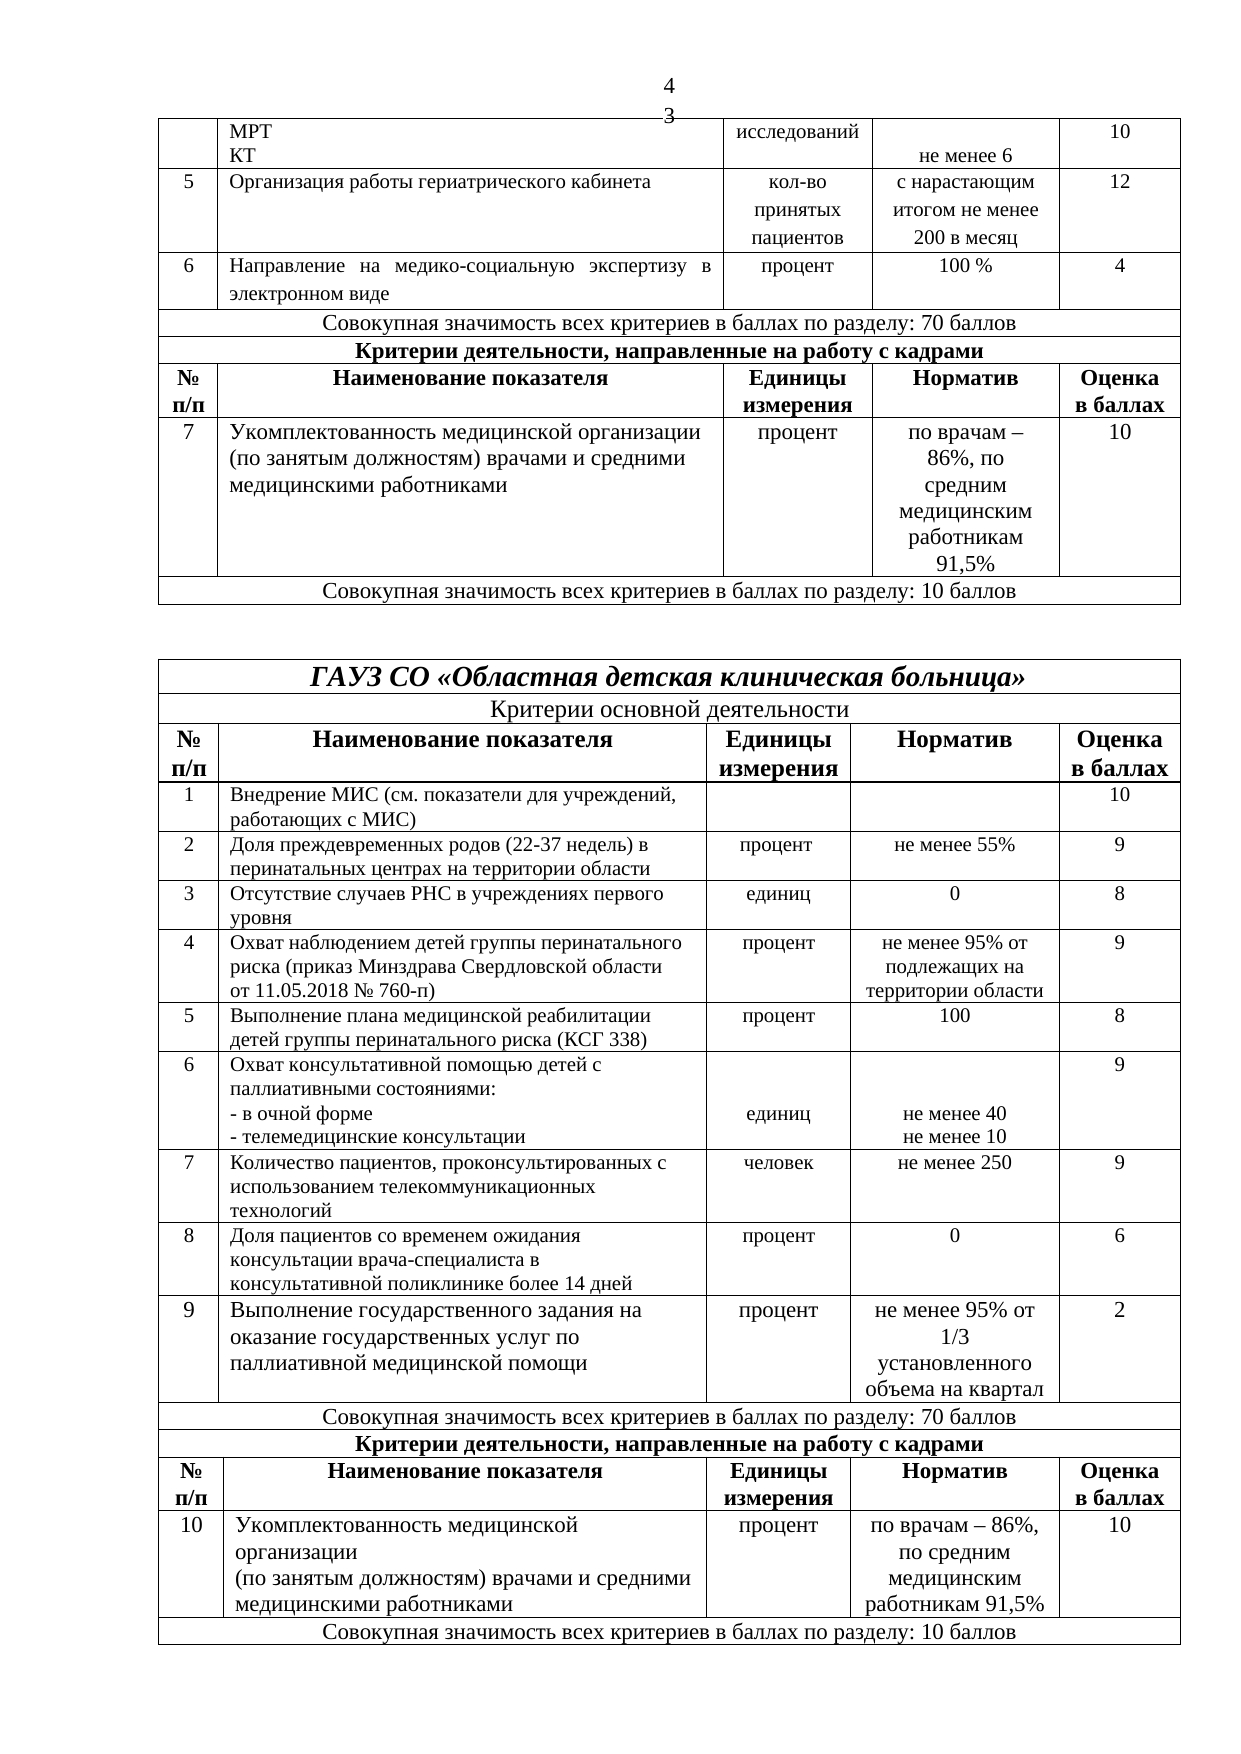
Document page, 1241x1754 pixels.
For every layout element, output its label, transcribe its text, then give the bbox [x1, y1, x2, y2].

table_cell с нарастающим итогом не менее 200 в месяц [873, 169, 1059, 252]
table_cell 9 [1060, 832, 1180, 880]
table_cell 6 [159, 253, 217, 308]
table_cell 8 [1060, 881, 1180, 929]
table_cell Количество пациентов, проконсультированных с использованием телекоммуникационных технологий [219, 1150, 706, 1222]
table_cell Совокупная значимость всех критериев в баллах по разделу: 70 баллов [159, 1403, 1180, 1429]
table_cell единиц [707, 1052, 850, 1148]
table_cell Норматив [851, 724, 1059, 781]
table_cell Доля преждевременных родов (22-37 недель) в перинатальных центрах на территории области [219, 832, 706, 880]
table_cell 4 [1060, 253, 1180, 308]
table_cell 10 [1060, 418, 1180, 576]
table_cell 10 [1060, 1511, 1180, 1617]
table_cell Внедрение МИС (см. показатели для учреждений, работающих с МИС) [219, 783, 706, 831]
table_cell по врачам – 86%, по средним медицинским работникам 91,5% [873, 418, 1059, 576]
table_cell процент [707, 1223, 850, 1295]
table_cell процент [707, 832, 850, 880]
table_cell не менее 95% от подлежащих на территории области [851, 930, 1059, 1002]
table_cell Единицы измерения [724, 364, 872, 417]
table_cell 8 [1060, 1003, 1180, 1051]
table_cell 9 [1060, 930, 1180, 1002]
table_cell 2 [1060, 1296, 1180, 1402]
table_cell МРТ КТ [218, 119, 723, 168]
table_cell 10 [1060, 119, 1180, 168]
table_cell по врачам – 86%, по средним медицинским работникам 91,5% [851, 1511, 1059, 1617]
table_cell единиц [707, 881, 850, 929]
table_cell не менее 95% от 1/3 установленного объема на квартал [851, 1296, 1059, 1402]
table_cell Критерии деятельности, направленные на работу с кадрами [159, 337, 1180, 363]
table_cell Наименование показателя [224, 1458, 706, 1510]
table_cell 3 [159, 881, 218, 929]
table_cell Укомплектованность медицинской организации (по занятым должностям) врачами и средними медицинскими работниками [218, 418, 723, 576]
table_cell Выполнение государственного задания на оказание государственных услуг по паллиативной медицинской помощи [219, 1296, 706, 1402]
table_cell 7 [159, 1150, 218, 1222]
table_header ГАУЗ СО «Областная детская клиническая больница» [159, 660, 1180, 693]
table_cell Совокупная значимость всех критериев в баллах по разделу: 70 баллов [159, 310, 1180, 336]
table_cell Укомплектованность медицинской организации (по занятым должностям) врачами и средними медицинскими работниками [224, 1511, 706, 1617]
table_cell [159, 119, 217, 168]
table_cell № п/п [159, 1458, 223, 1510]
table_cell № п/п [159, 724, 218, 781]
table_cell не менее 40 не менее 10 [851, 1052, 1059, 1148]
table_cell 12 [1060, 169, 1180, 252]
table_cell 10 [1060, 783, 1180, 831]
table_cell Критерии основной деятельности [159, 694, 1180, 723]
table_cell Критерии деятельности, направленные на работу с кадрами [159, 1430, 1180, 1457]
table_cell процент [707, 1511, 850, 1617]
table_cell [851, 783, 1059, 831]
table_cell 8 [159, 1223, 218, 1295]
table_cell № п/п [159, 364, 217, 417]
table_cell Норматив [851, 1458, 1059, 1510]
table_cell 6 [1060, 1223, 1180, 1295]
table_cell 0 [851, 1223, 1059, 1295]
table_cell не менее 55% [851, 832, 1059, 880]
table_cell процент [707, 930, 850, 1002]
table_cell 7 [159, 418, 217, 576]
table_cell [707, 783, 850, 831]
table_cell Охват консультативной помощью детей с паллиативными состояниями: - в очной форме - телемедицинские консультации [219, 1052, 706, 1148]
table_cell 100 [851, 1003, 1059, 1051]
table_cell 0 [851, 881, 1059, 929]
table_cell процент [707, 1003, 850, 1051]
table_cell Оценка в баллах [1060, 724, 1180, 781]
table_cell 6 [159, 1052, 218, 1148]
table_cell 5 [159, 1003, 218, 1051]
table_cell 2 [159, 832, 218, 880]
table_cell Выполнение плана медицинской реабилитации детей группы перинатального риска (КСГ 338) [219, 1003, 706, 1051]
table_cell 9 [159, 1296, 218, 1402]
table_cell исследований [724, 119, 872, 168]
table_cell Единицы измерения [707, 724, 850, 781]
table_cell 100 % [873, 253, 1059, 308]
table_cell кол-во принятых пациентов [724, 169, 872, 252]
table_cell Охват наблюдением детей группы перинатального риска (приказ Минздрава Свердловской области от 11.05.2018 № 760-п) [219, 930, 706, 1002]
table_cell Совокупная значимость всех критериев в баллах по разделу: 10 баллов [159, 577, 1180, 603]
table_cell Наименование показателя [218, 364, 723, 417]
table_cell не менее 6 [873, 119, 1059, 168]
table_cell человек [707, 1150, 850, 1222]
table_cell 9 [1060, 1150, 1180, 1222]
table_cell процент [724, 418, 872, 576]
table_cell 9 [1060, 1052, 1180, 1148]
table_cell Оценка в баллах [1060, 364, 1180, 417]
table_cell процент [707, 1296, 850, 1402]
table_cell 1 [159, 783, 218, 831]
table_cell Наименование показателя [219, 724, 706, 781]
table_cell процент [724, 253, 872, 308]
table_cell Доля пациентов со временем ожидания консультации врача-специалиста в консультативной поликлинике более 14 дней [219, 1223, 706, 1295]
table_cell Организация работы гериатрического кабинета [218, 169, 723, 252]
table_cell Норматив [873, 364, 1059, 417]
table_cell 5 [159, 169, 217, 252]
table_cell 4 [159, 930, 218, 1002]
table_cell Единицы измерения [707, 1458, 850, 1510]
table_cell Отсутствие случаев РНС в учреждениях первого уровня [219, 881, 706, 929]
table_cell Оценка в баллах [1060, 1458, 1180, 1510]
table_cell не менее 250 [851, 1150, 1059, 1222]
table_cell Совокупная значимость всех критериев в баллах по разделу: 10 баллов [159, 1618, 1180, 1644]
table_cell 10 [159, 1511, 223, 1617]
table_cell Направление на медико-социальную экспертизу в электронном виде [218, 253, 723, 308]
